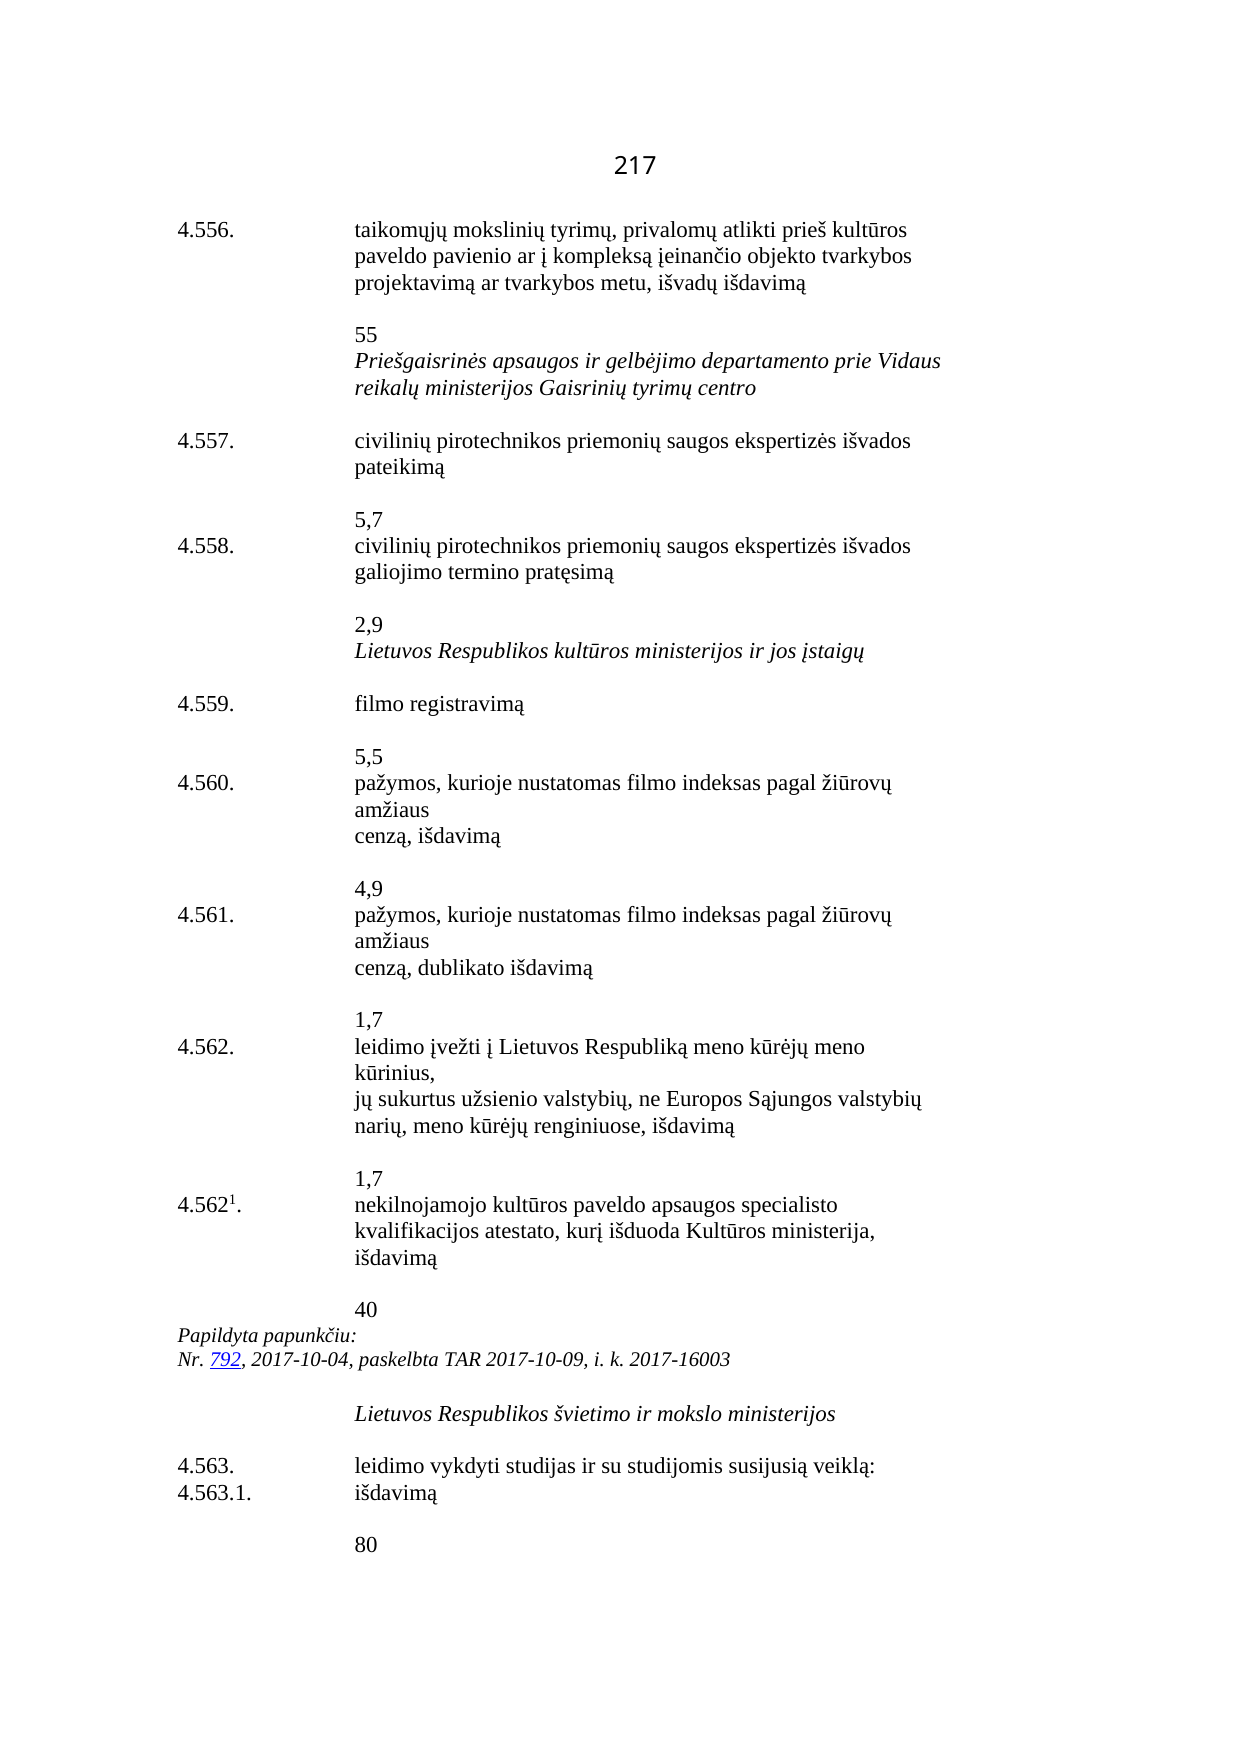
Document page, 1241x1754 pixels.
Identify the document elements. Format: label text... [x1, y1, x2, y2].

text Priešgaisrinės apsaugos ir gelbėjimo departamento prie Vidaus reikalų ministerijos Gaisrinių tyrimų centro [354, 348, 945, 427]
text pateikimą 5,7 [354, 453, 945, 532]
text 4.563. leidimo vykdyti studijas ir su studijomis susijusią veiklą: [177, 1452, 945, 1479]
text cenzą, išdavimą 4,9 [354, 822, 945, 901]
text išdavimą 40 [354, 1244, 945, 1323]
text Nr. 792, 2017-10-04, paskelbta TAR 2017-10-09, i. k. 2017-16003 [177, 1347, 1093, 1371]
text 4.558. civilinių pirotechnikos priemonių saugos ekspertizės išvados [177, 532, 945, 558]
text 4.5621. nekilnojamojo kultūros paveldo apsaugos specialisto [177, 1191, 945, 1217]
text 4.562. leidimo įvežti į Lietuvos Respubliką meno kūrėjų meno kūrinius, [177, 1033, 945, 1086]
text 4.559. filmo registravimą 5,5 [177, 690, 945, 769]
text Papildyta papunkčiu: [177, 1323, 1093, 1347]
text paveldo pavienio ar į kompleksą įeinančio objekto tvarkybos [354, 242, 945, 268]
text Lietuvos Respublikos kultūros ministerijos ir jos įstaigų [354, 637, 945, 690]
text galiojimo termino pratęsimą 2,9 [354, 558, 945, 637]
text 4.557. civilinių pirotechnikos priemonių saugos ekspertizės išvados [177, 427, 945, 453]
text 4.560. pažymos, kurioje nustatomas filmo indeksas pagal žiūrovų amžiaus [177, 769, 945, 822]
text cenzą, dublikato išdavimą 1,7 [354, 954, 945, 1033]
text 4.556. taikomųjų mokslinių tyrimų, privalomų atlikti prieš kultūros [177, 216, 945, 242]
text narių, meno kūrėjų renginiuose, išdavimą 1,7 [354, 1112, 945, 1191]
text 4.561. pažymos, kurioje nustatomas filmo indeksas pagal žiūrovų amžiaus [177, 901, 945, 954]
text 4.563.1. išdavimą 80 [177, 1479, 945, 1558]
text Lietuvos Respublikos švietimo ir mokslo ministerijos [354, 1399, 945, 1452]
text kvalifikacijos atestato, kurį išduoda Kultūros ministerija, [354, 1217, 945, 1244]
text jų sukurtus užsienio valstybių, ne Europos Sąjungos valstybių [354, 1086, 945, 1112]
text projektavimą ar tvarkybos metu, išvadų išdavimą 55 [354, 268, 945, 348]
